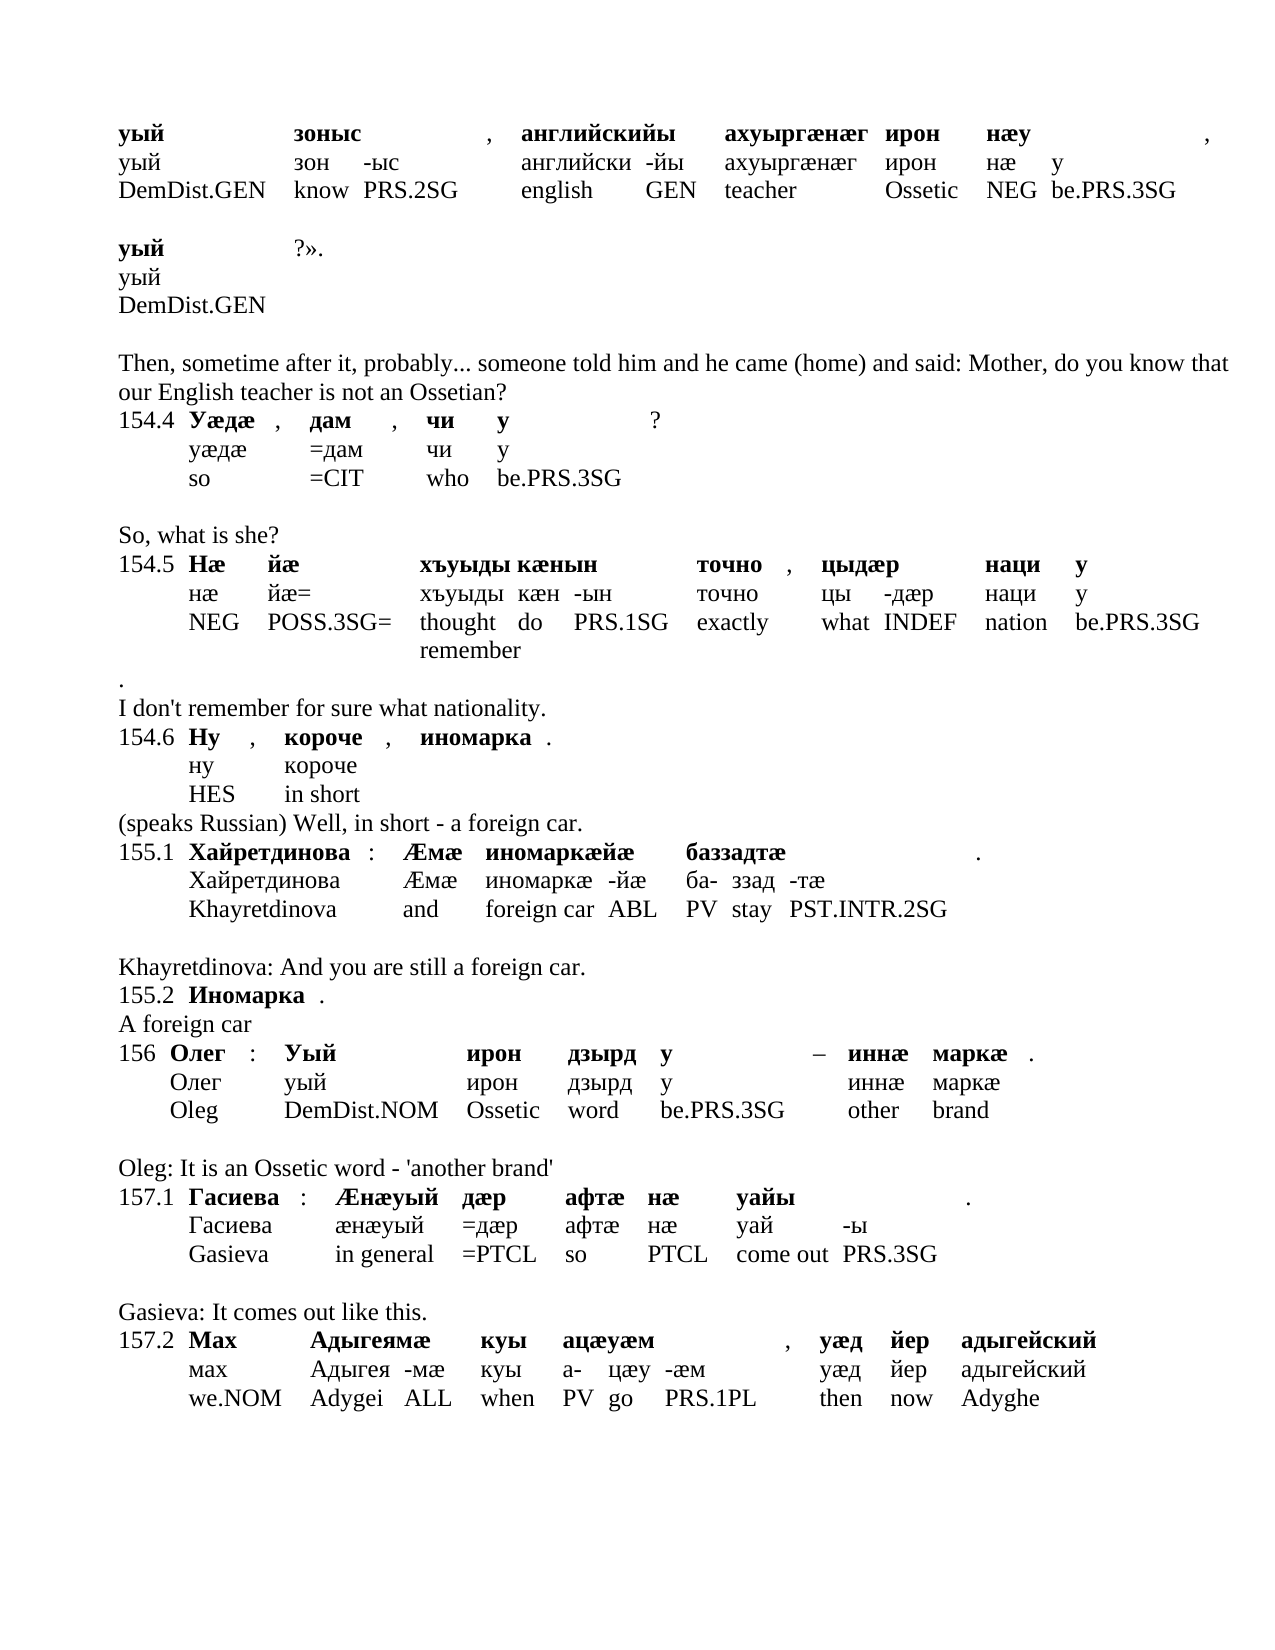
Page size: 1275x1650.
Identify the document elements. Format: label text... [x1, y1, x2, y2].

text нæ [647, 1182, 722, 1211]
text английскийы [521, 118, 711, 147]
text ахуыргæнæг [724, 147, 857, 176]
text зоныс [294, 118, 472, 147]
text -йæ [608, 866, 658, 894]
text be.PRS.3SG [1075, 607, 1200, 636]
text адыгейский [961, 1326, 1100, 1354]
text Æнæуый [335, 1182, 448, 1211]
text who [426, 463, 469, 492]
text , [786, 549, 807, 578]
text Гасиева [188, 1211, 272, 1239]
text ззад [732, 866, 775, 894]
text 154.4 [118, 406, 174, 434]
text уайы [736, 1182, 951, 1211]
text -дæр [883, 578, 957, 607]
text у [660, 1038, 799, 1067]
text Хайретдинова [188, 866, 340, 894]
text хъуыды кæнын [419, 549, 683, 578]
text точно [697, 578, 759, 607]
text ба- [686, 866, 718, 894]
text =PTCL [462, 1239, 537, 1268]
text зон [294, 147, 349, 176]
text дзырд [568, 1067, 632, 1096]
text so [565, 1239, 620, 1268]
text ALL [404, 1383, 453, 1412]
text . [1028, 1038, 1049, 1067]
text наци [985, 578, 1047, 607]
text . [118, 664, 139, 693]
text уый [118, 233, 280, 262]
text DemDist.NOM [284, 1096, 439, 1124]
text дам [309, 406, 378, 434]
text 156 [118, 1038, 156, 1067]
text 154.5 [118, 549, 174, 578]
text у [1051, 147, 1176, 176]
text nation [985, 607, 1047, 636]
text у [1075, 578, 1200, 607]
text Адыгеямæ [310, 1326, 467, 1354]
text иннæ [848, 1067, 904, 1096]
text now [890, 1383, 933, 1412]
text мах [188, 1354, 282, 1383]
text Иномарка [188, 981, 305, 1009]
text уай [736, 1211, 828, 1239]
text -тæ [789, 866, 948, 894]
text адыгейский [961, 1354, 1086, 1383]
text у [497, 406, 636, 434]
text NEG [986, 176, 1037, 204]
text . [975, 837, 996, 866]
text наци [985, 549, 1061, 578]
text уый [118, 147, 266, 176]
text чи [426, 434, 469, 463]
text GEN [645, 176, 697, 204]
text PV [562, 1383, 594, 1412]
text : [249, 1038, 270, 1067]
text 157.2 [118, 1326, 174, 1354]
text HES [188, 779, 236, 808]
text be.PRS.3SG [660, 1096, 785, 1124]
text уый [284, 1067, 439, 1096]
text . [546, 722, 567, 751]
text у [497, 434, 622, 463]
text иномарка [420, 722, 532, 751]
text , [784, 1326, 806, 1354]
text йер [890, 1326, 947, 1354]
text . [965, 1182, 986, 1211]
text уæдæ [188, 434, 247, 463]
text A foreign car [118, 1009, 1249, 1038]
text æнæуый [335, 1211, 434, 1239]
text in short [284, 779, 371, 808]
text йæ= [267, 578, 392, 607]
text , [385, 722, 406, 751]
text , [1204, 118, 1225, 147]
text маркæ [932, 1067, 1001, 1096]
text Æмæ [403, 837, 471, 866]
text word [568, 1096, 632, 1124]
text when [480, 1383, 534, 1412]
text короче [284, 751, 358, 779]
text Khayretdinova [188, 894, 340, 923]
text -æм [664, 1354, 757, 1383]
text Gasieva [188, 1239, 272, 1268]
text ABL [608, 894, 658, 923]
text уый [118, 262, 266, 291]
text нæ [647, 1211, 708, 1239]
text , [486, 118, 507, 147]
text – [813, 1038, 834, 1067]
text -ын [574, 578, 669, 607]
text remember [419, 636, 683, 664]
text then [819, 1383, 862, 1412]
text ну [188, 751, 214, 779]
text дæр [462, 1182, 551, 1211]
text other [848, 1096, 904, 1124]
text афтæ [565, 1182, 633, 1211]
text stay [732, 894, 775, 923]
text : [300, 1182, 321, 1211]
text PV [686, 894, 718, 923]
text PRS.1SG [574, 607, 669, 636]
text thought [419, 607, 504, 636]
text Khayretdinova: And you are still a foreign car. [118, 952, 1249, 981]
text be.PRS.3SG [497, 463, 622, 492]
text , [391, 406, 412, 434]
text 155.2 [118, 981, 174, 1009]
text куы [480, 1354, 534, 1383]
text Уæдæ [188, 406, 261, 434]
text . [319, 981, 340, 1009]
text , [274, 406, 296, 434]
text ацæуæм [562, 1326, 771, 1354]
text do [518, 607, 560, 636]
text ирон [466, 1067, 540, 1096]
text PTCL [647, 1239, 708, 1268]
text ирон [885, 118, 972, 147]
text Ossetic [466, 1096, 540, 1124]
text DemDist.GEN [118, 291, 266, 319]
text (speaks Russian) Well, in short - a foreign car. [118, 808, 1249, 837]
text чи [426, 406, 483, 434]
text Æмæ [403, 866, 457, 894]
text нæу [986, 118, 1190, 147]
text english [521, 176, 632, 204]
text хъуыды [419, 578, 504, 607]
text -йы [645, 147, 697, 176]
text цыдæр [821, 549, 971, 578]
text Уый [284, 1038, 453, 1067]
text нæ [188, 578, 240, 607]
text =дæр [462, 1211, 537, 1239]
text кæн [518, 578, 560, 607]
text куы [480, 1326, 548, 1354]
text foreign car [485, 894, 594, 923]
text INDEF [883, 607, 957, 636]
text we.NOM [188, 1383, 282, 1412]
text be.PRS.3SG [1051, 176, 1176, 204]
text Гасиева [188, 1182, 286, 1211]
text иномаркæ [485, 866, 594, 894]
text уый [118, 118, 280, 147]
text and [403, 894, 457, 923]
text афтæ [565, 1211, 620, 1239]
text йæ [267, 549, 406, 578]
text brand [932, 1096, 1001, 1124]
text know [294, 176, 349, 204]
text exactly [697, 607, 772, 636]
text нæ [986, 147, 1037, 176]
text PST.INTR.2SG [789, 894, 948, 923]
text I don't remember for sure what nationality. [118, 693, 1249, 722]
text цæу [608, 1354, 651, 1383]
text 154.6 [118, 722, 174, 751]
text teacher [724, 176, 857, 204]
text what [821, 607, 870, 636]
text so [188, 463, 247, 492]
text PRS.2SG [363, 176, 458, 204]
text So, what is she? [118, 521, 1249, 549]
text Ну [188, 722, 236, 751]
text ирон [885, 147, 958, 176]
text come out [736, 1239, 828, 1268]
text уæд [819, 1326, 876, 1354]
text -мæ [404, 1354, 453, 1383]
text 157.1 [118, 1182, 174, 1211]
text Мах [188, 1326, 296, 1354]
text иннæ [848, 1038, 918, 1067]
text маркæ [932, 1038, 1014, 1067]
text йер [890, 1354, 933, 1383]
text Oleg [169, 1096, 221, 1124]
text Adygei [310, 1383, 390, 1412]
text -ыс [363, 147, 458, 176]
text -ы [842, 1211, 938, 1239]
text Ossetic [885, 176, 958, 204]
text , [249, 722, 270, 751]
text PRS.3SG [842, 1239, 938, 1268]
text у [1075, 549, 1214, 578]
text Олег [169, 1038, 235, 1067]
text точно [697, 549, 772, 578]
text Oleg: It is an Ossetic word - 'another brand' [118, 1153, 1249, 1182]
text NEG [188, 607, 240, 636]
text go [608, 1383, 651, 1412]
text ? [649, 406, 671, 434]
text Нæ [188, 549, 253, 578]
text Адыгея [310, 1354, 390, 1383]
text in general [335, 1239, 434, 1268]
text =CIT [309, 463, 364, 492]
text DemDist.GEN [118, 176, 266, 204]
text дзырд [568, 1038, 646, 1067]
text =дам [309, 434, 364, 463]
text английски [521, 147, 632, 176]
text POSS.3SG= [267, 607, 392, 636]
text у [660, 1067, 785, 1096]
text Then, sometime after it, probably... someone told him and he came (home) and said: Mother, do you know that our English teacher is not an Ossetian? [118, 348, 1249, 406]
text : [368, 837, 389, 866]
text уæд [819, 1354, 862, 1383]
text цы [821, 578, 870, 607]
text а- [562, 1354, 594, 1383]
text ирон [466, 1038, 554, 1067]
text Хайретдинова [188, 837, 354, 866]
text Олег [169, 1067, 221, 1096]
text ахуыргæнæг [724, 118, 871, 147]
text короче [284, 722, 371, 751]
text Gasieva: It comes out like this. [118, 1297, 1249, 1326]
text ?». [294, 233, 324, 262]
text баззадтæ [686, 837, 961, 866]
text 155.1 [118, 837, 174, 866]
text иномаркæйæ [485, 837, 672, 866]
text Adyghe [961, 1383, 1100, 1412]
text PRS.1PL [664, 1383, 757, 1412]
